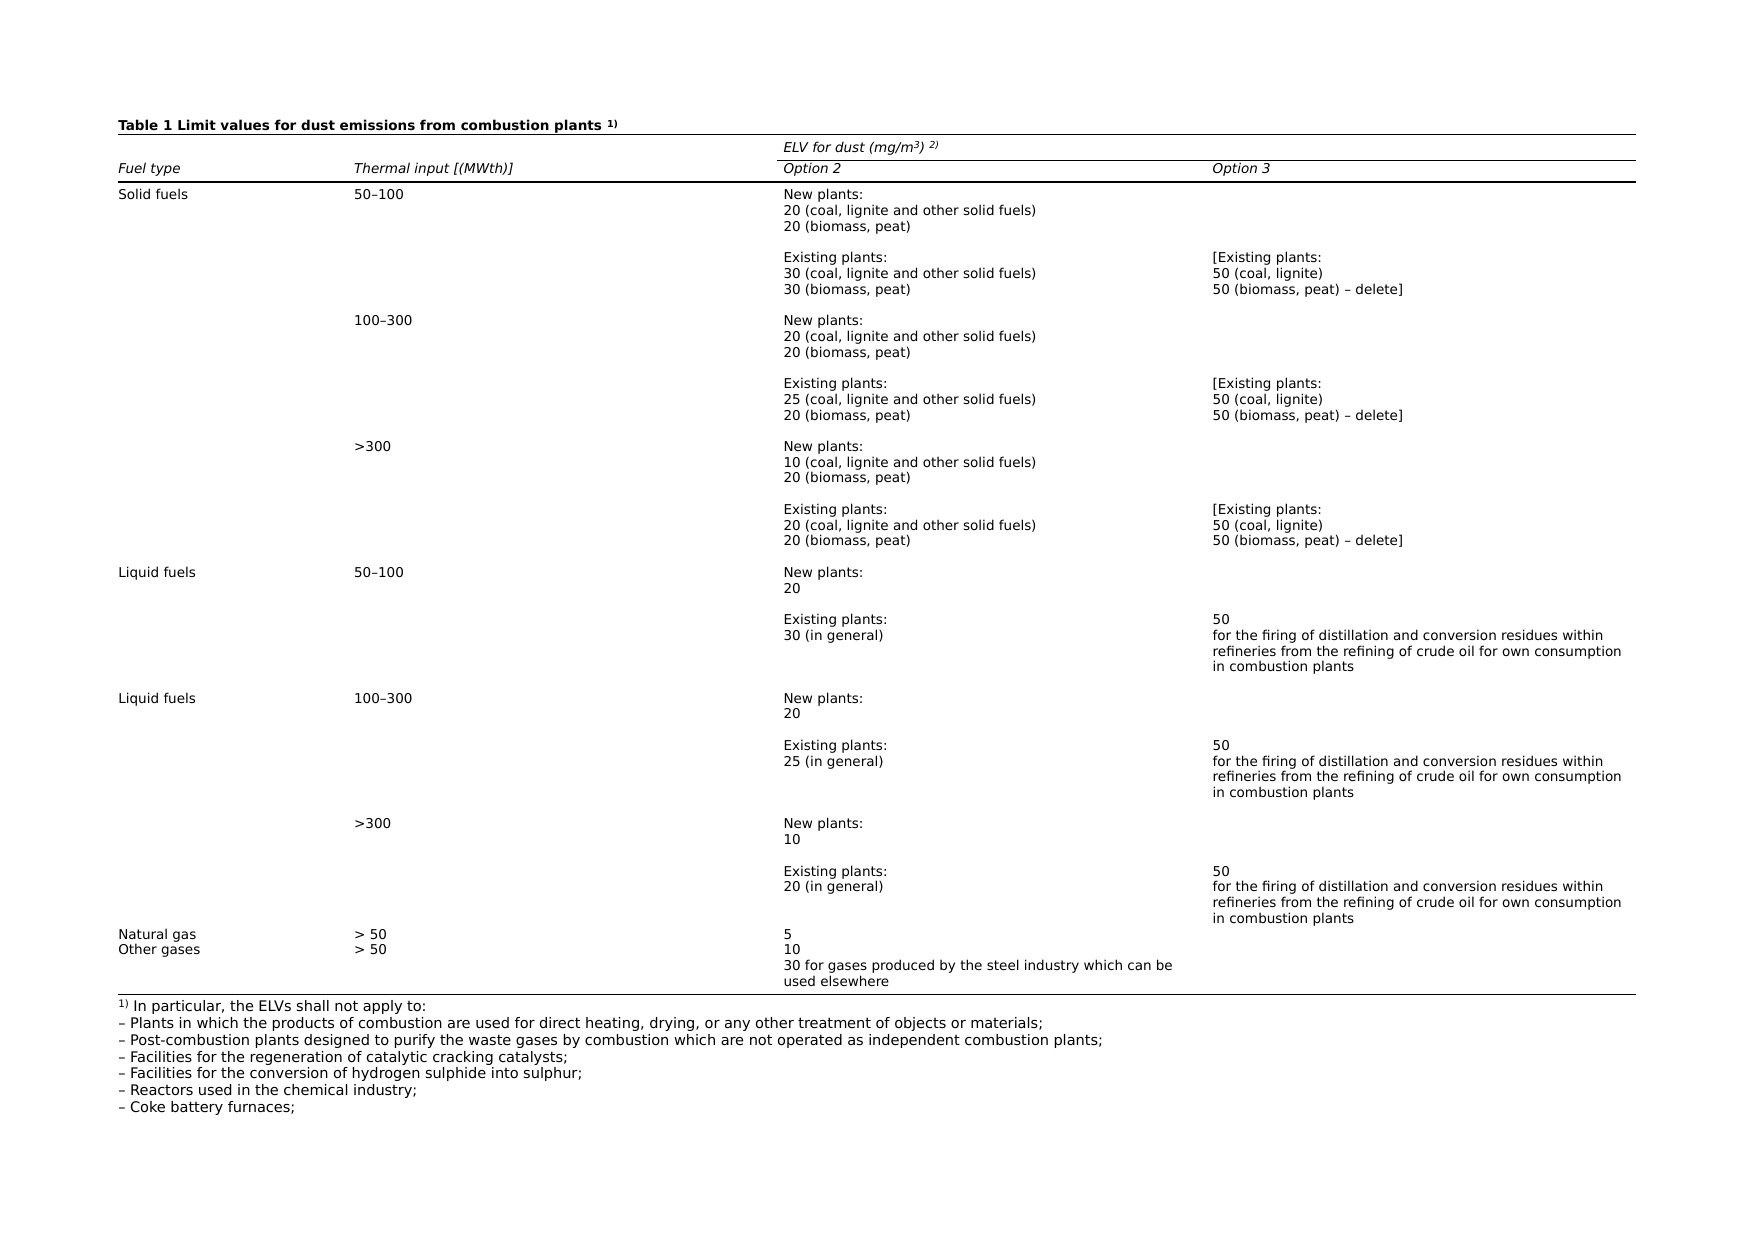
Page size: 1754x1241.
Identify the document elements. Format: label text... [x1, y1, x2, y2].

table_cell [777, 297, 1207, 313]
table_cell [348, 549, 777, 565]
table_cell > 50 [348, 926, 777, 942]
table_cell [348, 470, 777, 486]
table_cell 5 [777, 926, 1207, 942]
table_cell [1207, 183, 1636, 203]
table_cell [1207, 345, 1636, 360]
table_cell [348, 801, 777, 816]
table_cell [1207, 722, 1636, 738]
table_cell [1207, 706, 1636, 722]
table_cell [118, 596, 348, 612]
table_cell 50 (biomass, peat) – delete] [1207, 282, 1636, 297]
table_cell [118, 250, 348, 266]
table_cell [348, 958, 777, 994]
table_cell [1207, 565, 1636, 580]
table_cell [1207, 329, 1636, 344]
table_cell 30 (biomass, peat) [777, 282, 1207, 297]
table_cell [118, 345, 348, 360]
table_cell Existing plants: [777, 502, 1207, 517]
table_cell Existing plants: [777, 250, 1207, 266]
table_cell [118, 675, 348, 691]
table_cell 20 (biomass, peat) [777, 470, 1207, 486]
table_cell [348, 360, 777, 376]
table_cell [118, 282, 348, 297]
table_cell [348, 832, 777, 848]
table_cell [1207, 455, 1636, 470]
table_cell [348, 135, 777, 160]
table_cell [118, 816, 348, 832]
table_cell [777, 486, 1207, 502]
table_cell [118, 408, 348, 423]
table_cell [118, 502, 348, 517]
table_cell [1207, 423, 1636, 439]
table_cell [348, 533, 777, 549]
table_cell 30 (coal, lignite and other solid fuels) [777, 266, 1207, 282]
table_cell Other gases [118, 942, 348, 958]
table_cell [118, 313, 348, 329]
table_cell [118, 848, 348, 863]
table_cell [118, 549, 348, 565]
table_cell [1207, 486, 1636, 502]
table_cell [118, 518, 348, 533]
table_cell [Existing plants: [1207, 502, 1636, 517]
table_cell 20 [777, 580, 1207, 596]
table_cell [1207, 549, 1636, 565]
table_cell New plants: [777, 816, 1207, 832]
table_cell [348, 848, 777, 863]
table_cell [1207, 580, 1636, 596]
table_cell [1207, 832, 1636, 848]
table_cell Existing plants: [777, 864, 1207, 879]
table_cell [118, 234, 348, 250]
table_cell [118, 376, 348, 392]
table_cell [348, 282, 777, 297]
table_cell [Existing plants: [1207, 376, 1636, 392]
table_cell [118, 486, 348, 502]
table_cell 50 (biomass, peat) – delete] [1207, 408, 1636, 423]
table_cell 50–100 [348, 183, 777, 203]
table_cell [118, 439, 348, 454]
table_cell [118, 219, 348, 234]
table_cell > 50 [348, 942, 777, 958]
table_cell 20 (biomass, peat) [777, 219, 1207, 234]
table_cell [348, 612, 777, 628]
table_cell New plants: [777, 565, 1207, 580]
table_cell [777, 675, 1207, 691]
table_cell 25 (coal, lignite and other solid fuels) [777, 392, 1207, 407]
table_cell [777, 801, 1207, 816]
table_cell [348, 580, 777, 596]
table_cell [348, 722, 777, 738]
table_cell [348, 345, 777, 360]
table_cell 100–300 [348, 313, 777, 329]
table_cell [118, 392, 348, 407]
table_cell 20 (coal, lignite and other solid fuels) [777, 518, 1207, 533]
table_cell [348, 392, 777, 407]
table_cell [1207, 313, 1636, 329]
table_cell [118, 455, 348, 470]
table_cell Liquid fuels [118, 691, 348, 706]
table_cell [348, 408, 777, 423]
table_cell [348, 502, 777, 517]
table_cell Existing plants: [777, 738, 1207, 753]
table_cell ELV for dust (mg/m3) 2) [777, 135, 1636, 160]
table_cell [1207, 691, 1636, 706]
table_cell [348, 675, 777, 691]
table_cell 20 (biomass, peat) [777, 408, 1207, 423]
table_cell [118, 360, 348, 376]
table_cell 25 (in general) [777, 754, 1207, 801]
table_cell Option 2 [777, 161, 1207, 181]
table_cell [1207, 675, 1636, 691]
table_cell [1207, 219, 1636, 234]
table_cell [1207, 801, 1636, 816]
table_cell [348, 518, 777, 533]
table_cell [1207, 234, 1636, 250]
table_cell [118, 738, 348, 753]
table_cell 50–100 [348, 565, 777, 580]
table_cell 50 (coal, lignite) [1207, 518, 1636, 533]
table_cell for the firing of distillation and conversion residues within refineries from the refining of crude oil for own consumption in combustion plants [1207, 879, 1636, 926]
table_cell [118, 297, 348, 313]
table_cell [348, 455, 777, 470]
table_cell [118, 958, 348, 994]
table_cell [348, 297, 777, 313]
table_cell 20 [777, 706, 1207, 722]
table_cell [118, 329, 348, 344]
table_cell [1207, 596, 1636, 612]
table_cell 20 (coal, lignite and other solid fuels) [777, 203, 1207, 219]
table_cell [348, 486, 777, 502]
table_cell New plants: [777, 691, 1207, 706]
table_cell [348, 203, 777, 219]
table_cell 30 for gases produced by the steel industry which can be used elsewhere [777, 958, 1207, 994]
table_cell [118, 706, 348, 722]
table_cell [118, 423, 348, 439]
table_cell [Existing plants: [1207, 250, 1636, 266]
table_cell 50 (biomass, peat) – delete] [1207, 533, 1636, 549]
table_cell 10 [777, 942, 1207, 958]
table_cell [777, 549, 1207, 565]
table_cell [118, 722, 348, 738]
table_cell [1207, 816, 1636, 832]
table_cell 30 (in general) [777, 628, 1207, 675]
table_cell [118, 612, 348, 628]
table_cell [777, 423, 1207, 439]
table_cell [777, 596, 1207, 612]
table_cell [1207, 439, 1636, 454]
table_cell 50 (coal, lignite) [1207, 392, 1636, 407]
table_cell 20 (biomass, peat) [777, 345, 1207, 360]
table_cell [777, 234, 1207, 250]
table_cell 20 (coal, lignite and other solid fuels) [777, 329, 1207, 344]
table_cell [118, 801, 348, 816]
table_cell 50 [1207, 738, 1636, 753]
table_cell 50 [1207, 612, 1636, 628]
table_cell [118, 135, 348, 160]
table_cell [777, 722, 1207, 738]
table_cell Natural gas [118, 926, 348, 942]
table_cell [118, 879, 348, 926]
table_cell 20 (in general) [777, 879, 1207, 926]
table_cell [118, 832, 348, 848]
table_cell [348, 376, 777, 392]
table_cell [348, 266, 777, 282]
table_cell for the firing of distillation and conversion residues within refineries from the refining of crude oil for own consumption in combustion plants [1207, 754, 1636, 801]
table_cell for the firing of distillation and conversion residues within refineries from the refining of crude oil for own consumption in combustion plants [1207, 628, 1636, 675]
table_cell [1207, 942, 1636, 958]
table_cell [348, 219, 777, 234]
table_cell [1207, 297, 1636, 313]
table_cell [118, 470, 348, 486]
table_cell [118, 864, 348, 879]
table_cell [1207, 203, 1636, 219]
table_cell [348, 879, 777, 926]
table_cell [348, 628, 777, 675]
table_cell Existing plants: [777, 376, 1207, 392]
table_cell [1207, 360, 1636, 376]
table_cell 20 (biomass, peat) [777, 533, 1207, 549]
table_cell Thermal input [(MWth)] [348, 160, 777, 181]
table_cell [348, 754, 777, 801]
table_cell [118, 580, 348, 596]
table_cell [348, 864, 777, 879]
table_cell [118, 754, 348, 801]
table_cell Solid fuels [118, 183, 348, 203]
table_cell [348, 706, 777, 722]
table_cell [1207, 470, 1636, 486]
table_cell Option 3 [1207, 161, 1636, 181]
table_cell >300 [348, 439, 777, 454]
table_cell 10 (coal, lignite and other solid fuels) [777, 455, 1207, 470]
table_cell [348, 423, 777, 439]
table_cell [1207, 848, 1636, 863]
table_cell [118, 628, 348, 675]
table_cell [348, 738, 777, 753]
table_cell New plants: [777, 183, 1207, 203]
table_cell 50 [1207, 864, 1636, 879]
table_header Table 1 Limit values for dust emissions from combustion plants 1) [118, 118, 1636, 134]
table_cell New plants: [777, 439, 1207, 454]
table_cell [348, 250, 777, 266]
table_cell 10 [777, 832, 1207, 848]
table_cell [1207, 958, 1636, 994]
table_cell >300 [348, 816, 777, 832]
table_cell [118, 266, 348, 282]
table_cell [348, 329, 777, 344]
table_cell Liquid fuels [118, 565, 348, 580]
table_cell [118, 203, 348, 219]
table_cell Fuel type [118, 160, 348, 181]
table_cell [777, 360, 1207, 376]
table_cell [348, 234, 777, 250]
table_cell [348, 596, 777, 612]
table_cell 1) In particular, the ELVs shall not apply to: – Plants in which the products of combustion are used for direct heating, drying, or any other treatment of objects or materials; – Post-combustion plants designed to purify the waste gases by combustion which are not operated as independent combustion plants; – Facilities for the regeneration of catalytic cracking catalysts; – Facilities for the conversion of hydrogen sulphide into sulphur; – Reactors used in the chemical industry; – Coke battery furnaces; [118, 995, 1636, 1116]
table_cell 100–300 [348, 691, 777, 706]
table_cell Existing plants: [777, 612, 1207, 628]
table_cell [118, 533, 348, 549]
table_cell New plants: [777, 313, 1207, 329]
table_cell 50 (coal, lignite) [1207, 266, 1636, 282]
table_cell [1207, 926, 1636, 942]
table_cell [777, 848, 1207, 863]
